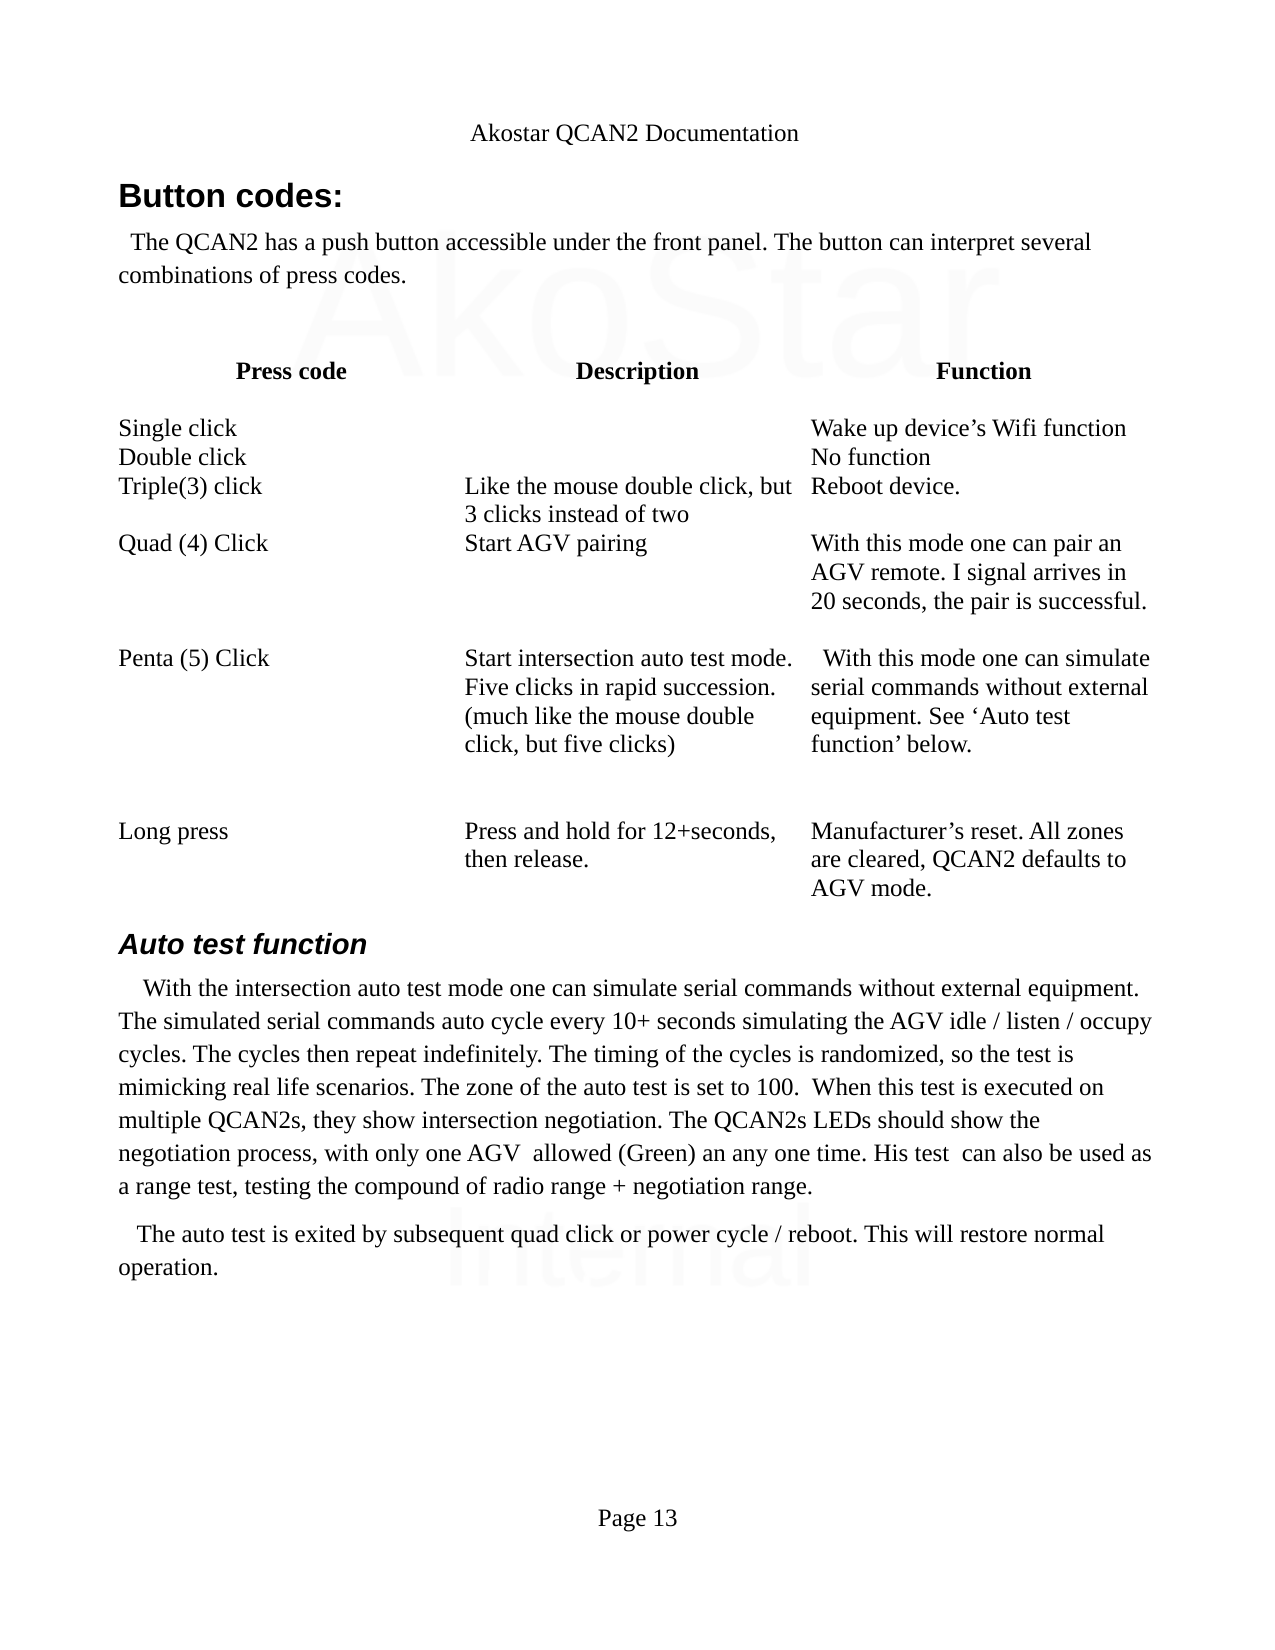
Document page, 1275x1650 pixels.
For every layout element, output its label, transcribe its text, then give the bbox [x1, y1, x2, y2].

table_cell No function [811, 442, 1157, 471]
table_cell Triple(3) click [118, 471, 464, 528]
table_cell Reboot device. [811, 471, 1157, 528]
subtitle Auto test function [118, 927, 1157, 961]
table_cell Start AGV pairing [464, 528, 811, 643]
table_cell Quad (4) Click [118, 528, 464, 643]
table_cell Long press [118, 816, 464, 902]
text The QCAN2 has a push button accessible under the front panel. The button can interpret several combinations of press codes. [118, 227, 1157, 289]
table_cell [811, 385, 1157, 413]
table_cell [118, 787, 464, 816]
table_cell [811, 787, 1157, 816]
table_cell With this mode one can pair an AGV remote. I signal arrives in 20 seconds, the pair is successful. [811, 528, 1157, 643]
text The auto test is exited by subsequent quad click or power cycle / reboot. This will restore normal operation. [118, 1219, 1157, 1281]
table_cell Single click [118, 413, 464, 442]
table_cell [464, 413, 811, 442]
table_cell Press and hold for 12+seconds, then release. [464, 816, 811, 902]
text With the intersection auto test mode one can simulate serial commands without external equipment. The simulated serial commands auto cycle every 10+ seconds simulating the AGV idle / listen / occupy cycles. The cycles then repeat indefinitely. The timing of the cycles is randomized, so the test is mimicking real life scenarios. The zone of the auto test is set to 100. When this test is executed on multiple QCAN2s, they show intersection negotiation. The QCAN2s LEDs should show the negotiation process, with only one AGV allowed (Green) an any one time. His test can also be used as a range test, testing the compound of radio range + negotiation range. [118, 973, 1157, 1200]
table_header Press code [118, 356, 464, 384]
table_cell [118, 385, 464, 413]
table_cell [464, 442, 811, 471]
table_header Function [811, 356, 1157, 384]
table_cell With this mode one can simulate serial commands without external equipment. See ‘Auto test function’ below. [811, 643, 1157, 787]
table_cell Double click [118, 442, 464, 471]
table_header Description [464, 356, 811, 384]
table_cell Manufacturer’s reset. All zones are cleared, QCAN2 defaults to AGV mode. [811, 816, 1157, 902]
table_cell Wake up device’s Wifi function [811, 413, 1157, 442]
table_cell [464, 787, 811, 816]
table_cell Start intersection auto test mode. Five clicks in rapid succession. (much like the mouse double click, but five clicks) [464, 643, 811, 787]
subtitle Button codes: [118, 176, 1157, 215]
table_cell [464, 385, 811, 413]
table_cell Penta (5) Click [118, 643, 464, 787]
table_cell Like the mouse double click, but 3 clicks instead of two [464, 471, 811, 528]
